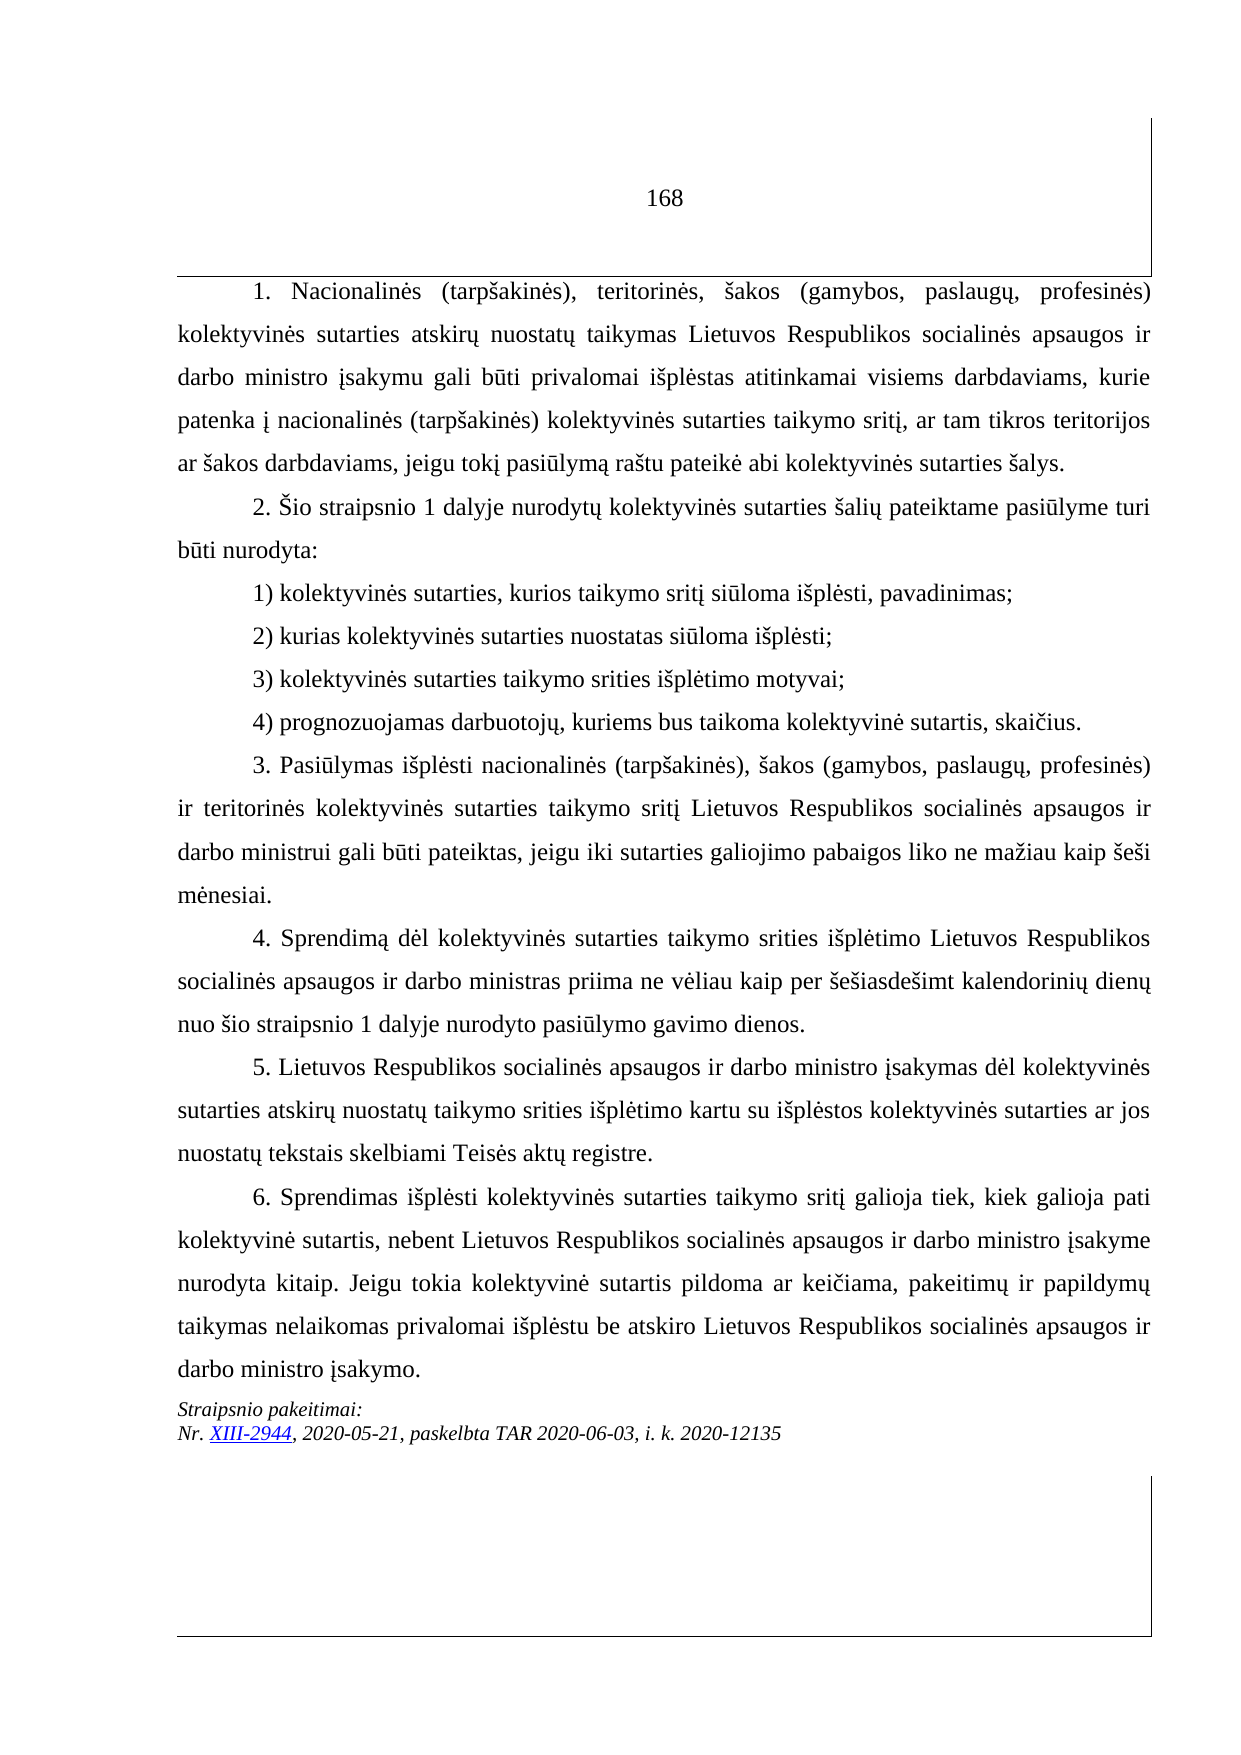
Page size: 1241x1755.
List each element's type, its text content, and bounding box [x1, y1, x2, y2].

text 4. Sprendimą dėl kolektyvinės sutarties taikymo srities išplėtimo Lietuvos Respublikos socialinės apsaugos ir darbo ministras priima ne vėliau kaip per šešiasdešimt kalendorinių dienų nuo šio straipsnio 1 dalyje nurodyto pasiūlymo gavimo dienos. [177, 923, 1152, 1038]
text 6. Sprendimas išplėsti kolektyvinės sutarties taikymo sritį galioja tiek, kiek galioja pati kolektyvinė sutartis, nebent Lietuvos Respublikos socialinės apsaugos ir darbo ministro įsakyme nurodyta kitaip. Jeigu tokia kolektyvinė sutartis pildoma ar keičiama, pakeitimų ir papildymų taikymas nelaikomas privalomai išplėstu be atskiro Lietuvos Respublikos socialinės apsaugos ir darbo ministro įsakymo. [177, 1182, 1152, 1383]
text 1. Nacionalinės (tarpšakinės), teritorinės, šakos (gamybos, paslaugų, profesinės) kolektyvinės sutarties atskirų nuostatų taikymas Lietuvos Respublikos socialinės apsaugos ir darbo ministro įsakymu gali būti privalomai išplėstas atitinkamai visiems darbdaviams, kurie patenka į nacionalinės (tarpšakinės) kolektyvinės sutarties taikymo sritį, ar tam tikros teritorijos ar šakos darbdaviams, jeigu tokį pasiūlymą raštu pateikė abi kolektyvinės sutarties šalys. [177, 276, 1152, 477]
text 2. Šio straipsnio 1 dalyje nurodytų kolektyvinės sutarties šalių pateiktame pasiūlyme turi būti nurodyta: [177, 492, 1152, 563]
text 4) prognozuojamas darbuotojų, kuriems bus taikoma kolektyvinė sutartis, skaičius. [177, 707, 1152, 736]
text Straipsnio pakeitimai: [177, 1397, 1152, 1421]
text 5. Lietuvos Respublikos socialinės apsaugos ir darbo ministro įsakymas dėl kolektyvinės sutarties atskirų nuostatų taikymo srities išplėtimo kartu su išplėstos kolektyvinės sutarties ar jos nuostatų tekstais skelbiami Teisės aktų registre. [177, 1052, 1152, 1167]
text 1) kolektyvinės sutarties, kurios taikymo sritį siūloma išplėsti, pavadinimas; [177, 578, 1152, 607]
text Nr. XIII-2944, 2020-05-21, paskelbta TAR 2020-06-03, i. k. 2020-12135 [177, 1421, 1152, 1445]
text 3. Pasiūlymas išplėsti nacionalinės (tarpšakinės), šakos (gamybos, paslaugų, profesinės) ir teritorinės kolektyvinės sutarties taikymo sritį Lietuvos Respublikos socialinės apsaugos ir darbo ministrui gali būti pateiktas, jeigu iki sutarties galiojimo pabaigos liko ne mažiau kaip šeši mėnesiai. [177, 750, 1152, 908]
text 3) kolektyvinės sutarties taikymo srities išplėtimo motyvai; [177, 664, 1152, 693]
text 2) kurias kolektyvinės sutarties nuostatas siūloma išplėsti; [177, 621, 1152, 650]
